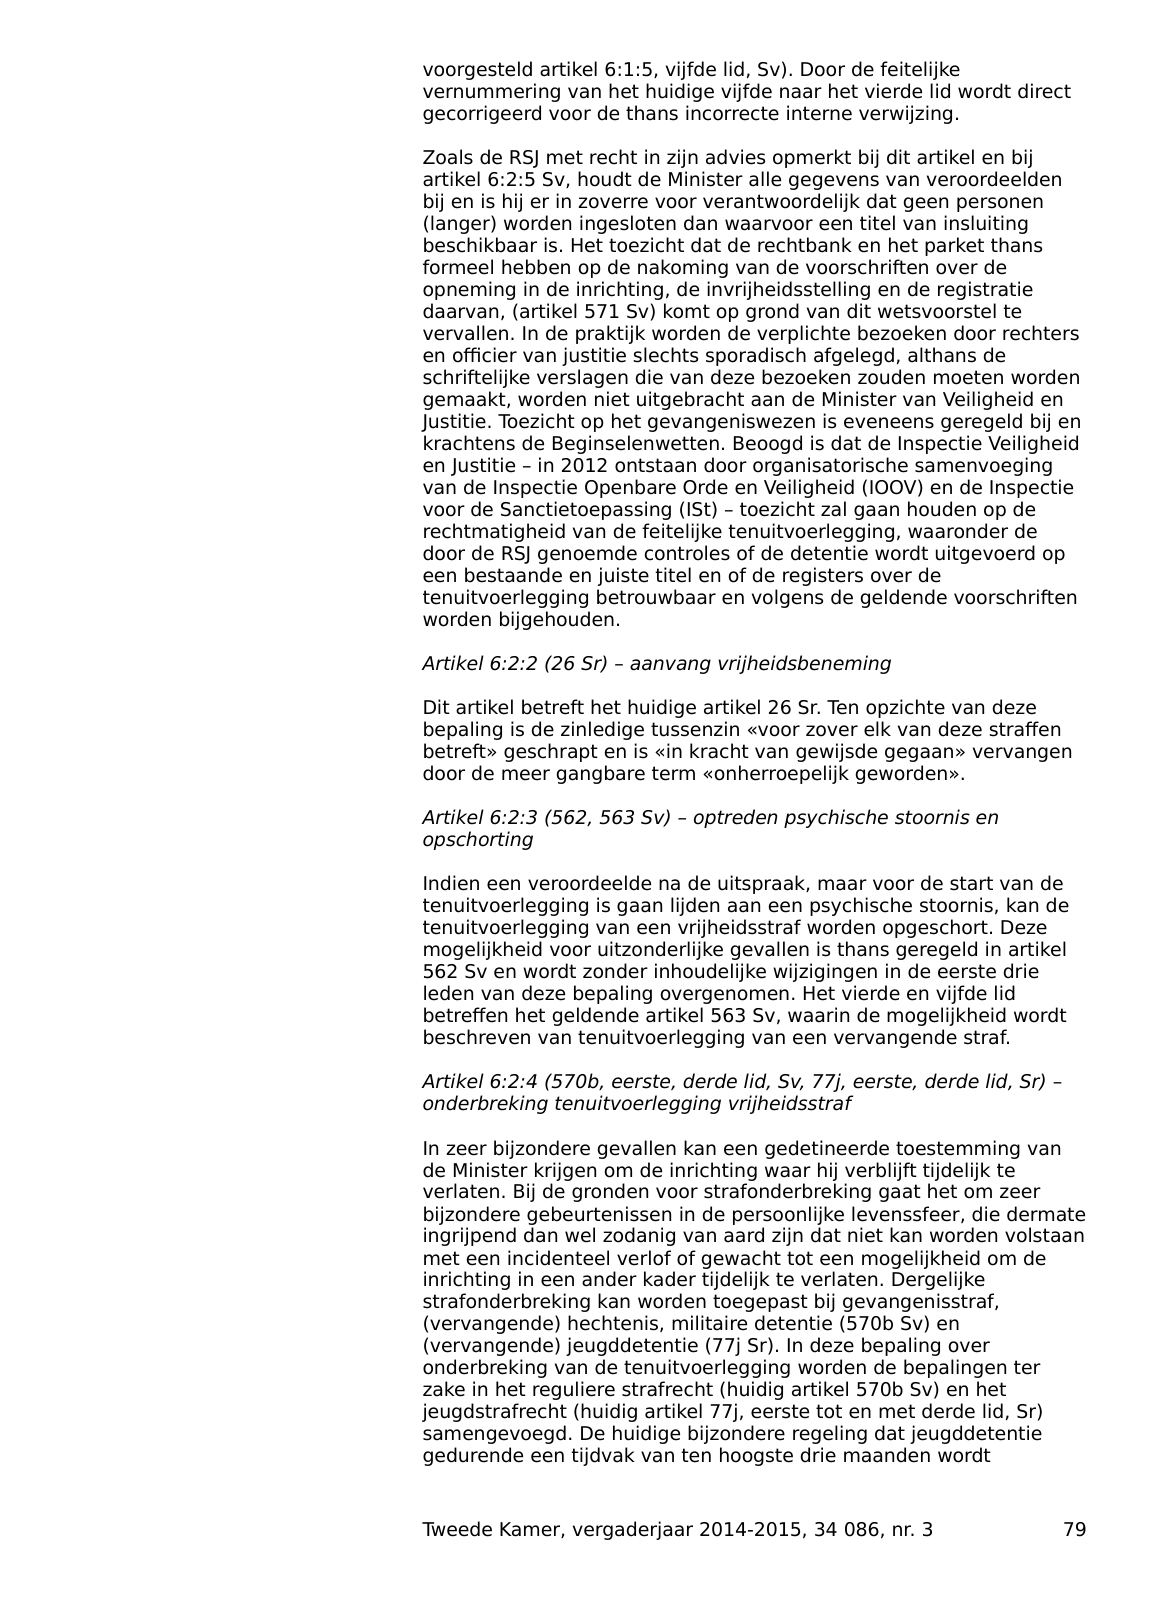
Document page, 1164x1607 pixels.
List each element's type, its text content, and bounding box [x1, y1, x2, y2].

subtitle Artikel 6:2:2 (26 Sr) – aanvang vrijheidsbeneming [422, 653, 1087, 675]
subtitle Artikel 6:2:3 (562, 563 Sv) – optreden psychische stoornis en opschorting [422, 807, 1087, 851]
subtitle Artikel 6:2:4 (570b, eerste, derde lid, Sv, 77j, eerste, derde lid, Sr) – onderbreking tenuitvoerlegging vrijheidsstraf [422, 1071, 1087, 1115]
text In zeer bijzondere gevallen kan een gedetineerde toestemming van de Minister krijgen om de inrichting waar hij verblijft tijdelijk te verlaten. Bij de gronden voor strafonderbreking gaat het om zeer bijzondere gebeurtenissen in de persoonlijke levenssfeer, die dermate ingrijpend dan wel zodanig van aard zijn dat niet kan worden volstaan met een incidenteel verlof of gewacht tot een mogelijkheid om de inrichting in een ander kader tijdelijk te verlaten. Dergelijke strafonderbreking kan worden toegepast bij gevangenisstraf, (vervangende) hechtenis, militaire detentie (570b Sv) en (vervangende) jeugddetentie (77j Sr). In deze bepaling over onderbreking van de tenuitvoerlegging worden de bepalingen ter zake in het reguliere strafrecht (huidig artikel 570b Sv) en het jeugdstrafrecht (huidig artikel 77j, eerste tot en met derde lid, Sr) samengevoegd. De huidige bijzondere regeling dat jeugddetentie gedurende een tijdvak van ten hoogste drie maanden wordt [422, 1137, 1087, 1467]
text Indien een veroordeelde na de uitspraak, maar voor de start van de tenuitvoerlegging is gaan lijden aan een psychische stoornis, kan de tenuitvoerlegging van een vrijheidsstraf worden opgeschort. Deze mogelijkheid voor uitzonderlijke gevallen is thans geregeld in artikel 562 Sv en wordt zonder inhoudelijke wijzigingen in de eerste drie leden van deze bepaling overgenomen. Het vierde en vijfde lid betreffen het geldende artikel 563 Sv, waarin de mogelijkheid wordt beschreven van tenuitvoerlegging van een vervangende straf. [422, 873, 1087, 1049]
text Zoals de RSJ met recht in zijn advies opmerkt bij dit artikel en bij artikel 6:2:5 Sv, houdt de Minister alle gegevens van veroordeelden bij en is hij er in zoverre voor verantwoordelijk dat geen personen (langer) worden ingesloten dan waarvoor een titel van insluiting beschikbaar is. Het toezicht dat de rechtbank en het parket thans formeel hebben op de nakoming van de voorschriften over de opneming in de inrichting, de invrijheidsstelling en de registratie daarvan, (artikel 571 Sv) komt op grond van dit wetsvoorstel te vervallen. In de praktijk worden de verplichte bezoeken door rechters en officier van justitie slechts sporadisch afgelegd, althans de schriftelijke verslagen die van deze bezoeken zouden moeten worden gemaakt, worden niet uitgebracht aan de Minister van Veiligheid en Justitie. Toezicht op het gevangeniswezen is eveneens geregeld bij en krachtens de Beginselenwetten. Beoogd is dat de Inspectie Veiligheid en Justitie – in 2012 ontstaan door organisatorische samenvoeging van de Inspectie Openbare Orde en Veiligheid (IOOV) en de Inspectie voor de Sanctietoepassing (ISt) – toezicht zal gaan houden op de rechtmatigheid van de feitelijke tenuitvoerlegging, waaronder de door de RSJ genoemde controles of de detentie wordt uitgevoerd op een bestaande en juiste titel en of de registers over de tenuitvoerlegging betrouwbaar en volgens de geldende voorschriften worden bijgehouden. [422, 147, 1087, 631]
text voorgesteld artikel 6:1:5, vijfde lid, Sv). Door de feitelijke vernummering van het huidige vijfde naar het vierde lid wordt direct gecorrigeerd voor de thans incorrecte interne verwijzing. [422, 59, 1087, 125]
text Dit artikel betreft het huidige artikel 26 Sr. Ten opzichte van deze bepaling is de zinledige tussenzin «voor zover elk van deze straffen betreft» geschrapt en is «in kracht van gewijsde gegaan» vervangen door de meer gangbare term «onherroepelijk geworden». [422, 697, 1087, 785]
